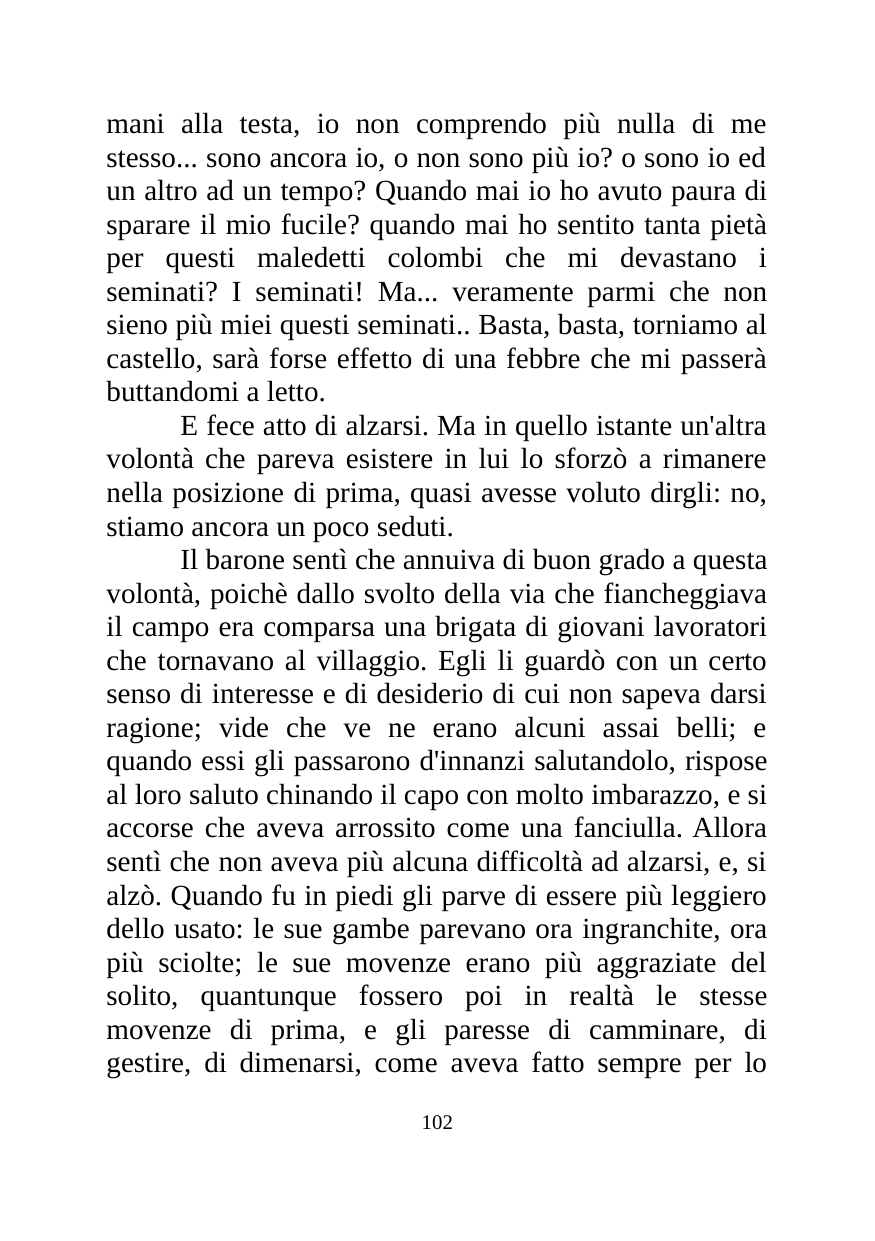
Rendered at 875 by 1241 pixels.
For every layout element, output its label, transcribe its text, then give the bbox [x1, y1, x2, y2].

text E fece atto di alzarsi. Ma in quello istante un'altra volontà che pareva esistere in lui lo sforzò a rimanere nella posizione di prima, quasi avesse voluto dirgli: no, stiamo ancora un poco seduti. [106, 408, 768, 542]
text mani alla testa, io non comprendo più nulla di me stesso... sono ancora io, o non sono più io? o sono io ed un altro ad un tempo? Quando mai io ho avuto paura di sparare il mio fucile? quando mai ho sentito tanta pietà per questi maledetti colombi che mi devastano i seminati? I seminati! Ma... veramente parmi che non sieno più miei questi seminati.. Basta, basta, torniamo al castello, sarà forse effetto di una febbre che mi passerà buttandomi a letto. [106, 106, 768, 408]
text Il barone sentì che annuiva di buon grado a questa volontà, poichè dallo svolto della via che fiancheggiava il campo era comparsa una brigata di giovani lavoratori che tornavano al villaggio. Egli li guardò con un certo senso di interesse e di desiderio di cui non sapeva darsi ragione; vide che ve ne erano alcuni assai belli; e quando essi gli passarono d'innanzi salutandolo, rispose al loro saluto chinando il capo con molto imbarazzo, e si accorse che aveva arrossito come una fanciulla. Allora sentì che non aveva più alcuna difficoltà ad alzarsi, e, si alzò. Quando fu in piedi gli parve di essere più leggiero dello usato: le sue gambe parevano ora ingranchite, ora più sciolte; le sue movenze erano più aggraziate del solito, quantunque fossero poi in realtà le stesse movenze di prima, e gli paresse di camminare, di gestire, di dimenarsi, come aveva fatto sempre per lo [106, 542, 768, 1079]
